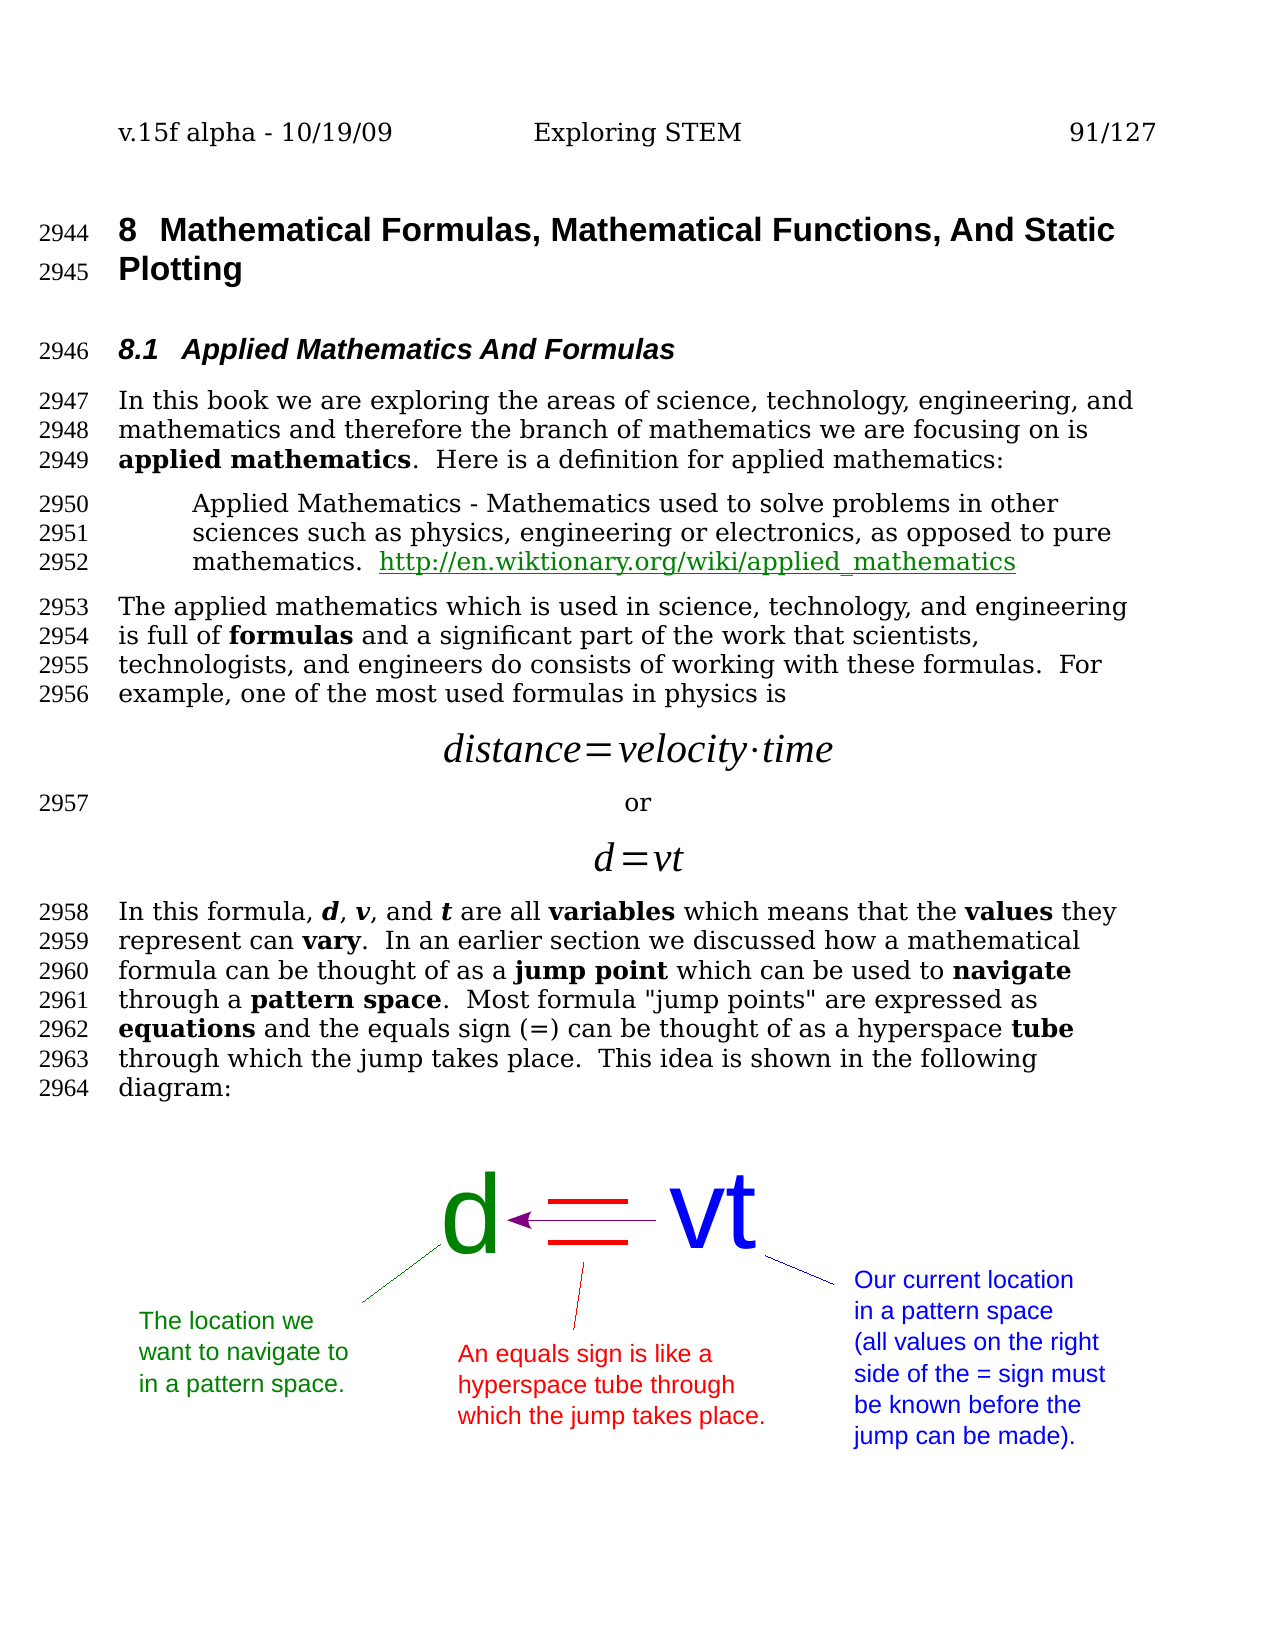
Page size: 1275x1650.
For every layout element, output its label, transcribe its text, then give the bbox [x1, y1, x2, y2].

text In this formula, d, v, and t are all variables which means that the values they represent can vary. In an earlier section we discussed how a mathematical formula can be thought of as a jump point which can be used to navigate through a pattern space. Most formula "jump points" are expressed as equations and the equals sign (=) can be thought of as a hyperspace tube through which the jump takes place. This idea is shown in the following diagram: [118, 897, 1157, 1102]
subtitle Applied Mathematics And Formulas [118, 332, 1157, 366]
subtitle Mathematical Formulas, Mathematical Functions, And Static Plotting [118, 210, 1157, 287]
text In this book we are exploring the areas of science, technology, engineering, and mathematics and therefore the branch of mathematics we are focusing on is applied mathematics. Here is a definition for applied mathematics: [118, 387, 1157, 474]
text The applied mathematics which is used in science, technology, and engineering is full of formulas and a significant part of the work that scientists, technologists, and engineers do consists of working with these formulas. For example, one of the most used formulas in physics is [118, 592, 1157, 709]
text Applied Mathematics - Mathematics used to solve problems in other sciences such as physics, engineering or electronics, as opposed to pure mathematics. http://en.wiktionary.org/wiki/applied_mathematics [192, 489, 1157, 577]
text or [118, 788, 1157, 817]
